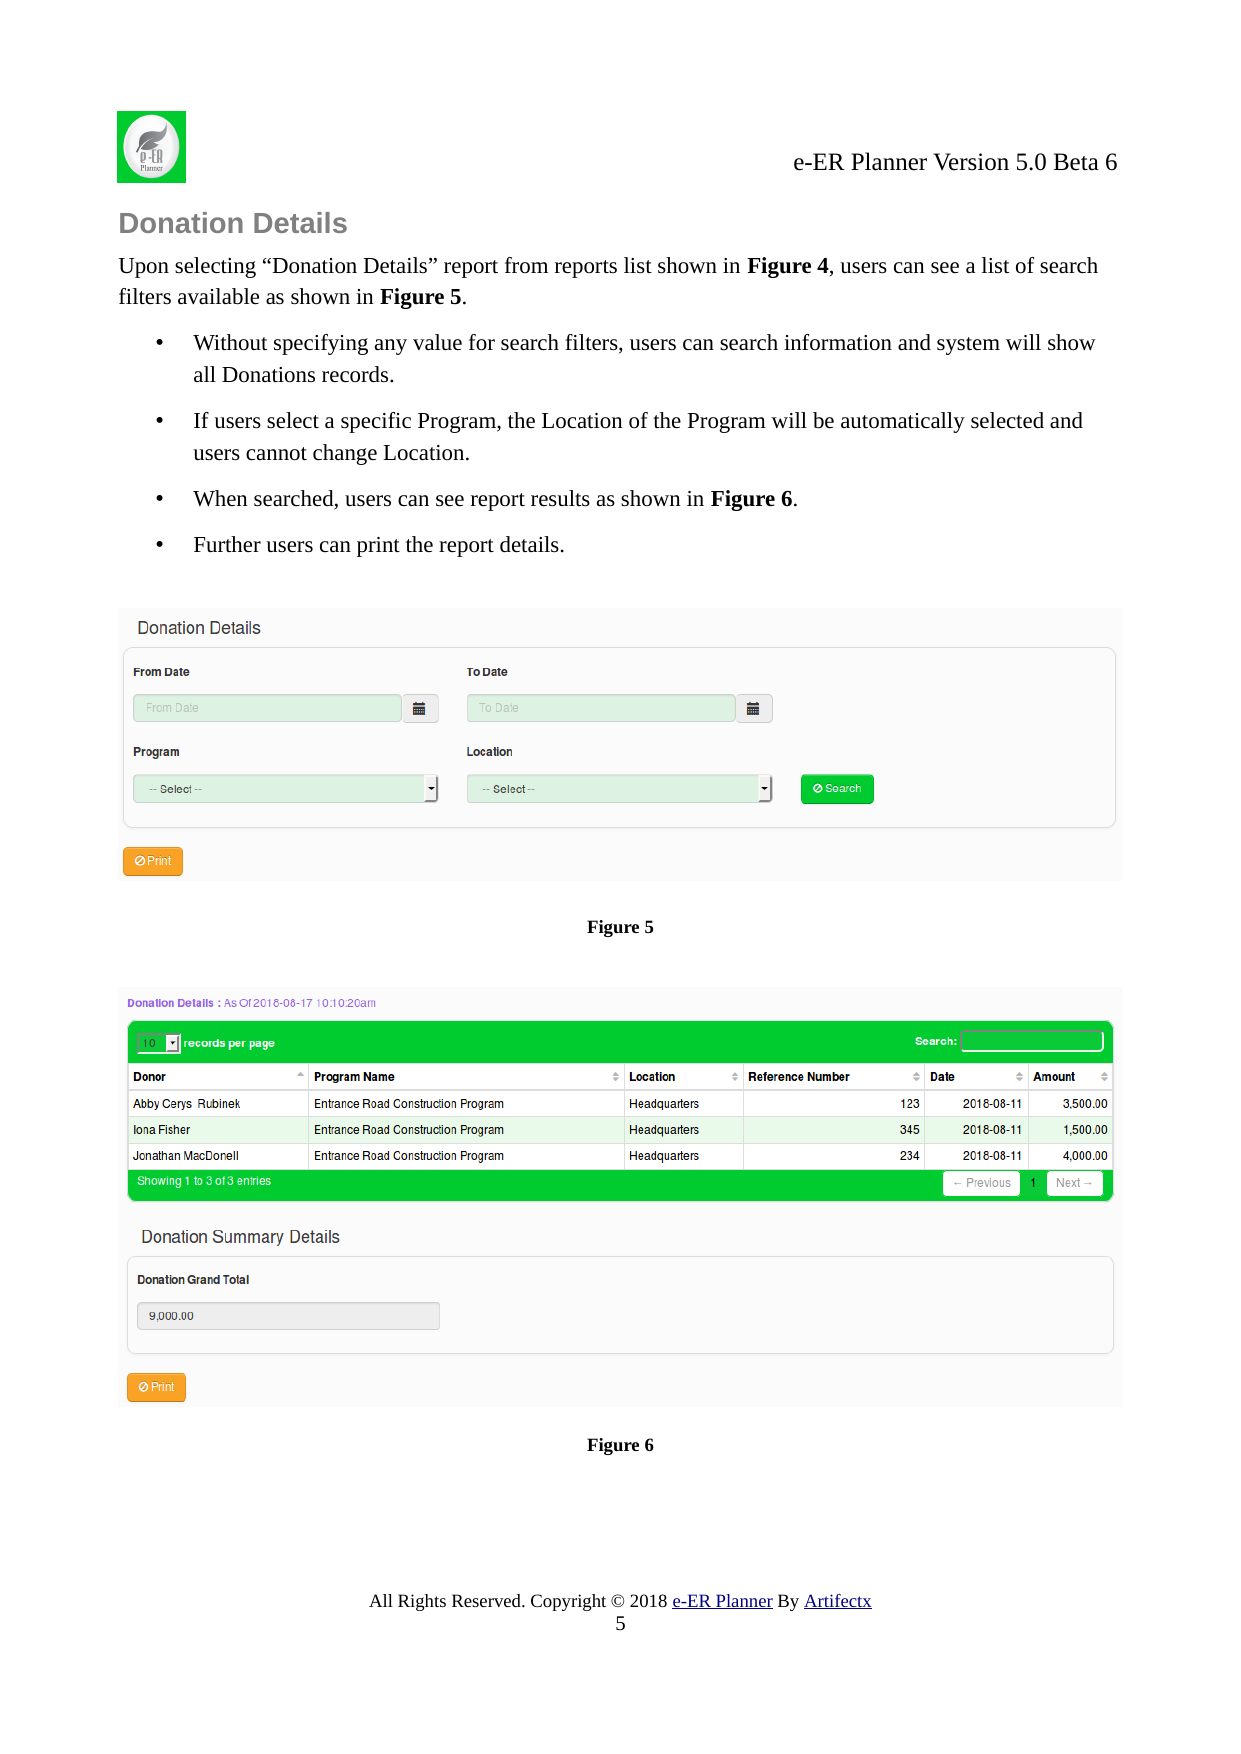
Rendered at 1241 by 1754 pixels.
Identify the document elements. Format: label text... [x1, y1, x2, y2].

picture [118, 987, 1123, 1407]
picture [117, 111, 186, 183]
list When searched, users can see report results as shown in Figure 6. [156, 485, 1122, 511]
list If users select a specific Program, the Location of the Program will be automatically selected and users cannot change Location. [156, 407, 1122, 465]
text Figure 5 [118, 916, 1122, 937]
list Without specifying any value for search filters, users can search information and system will show all Donations records. [156, 329, 1122, 387]
text Figure 6 [118, 1434, 1122, 1456]
picture [118, 608, 1123, 881]
subtitle Donation Details [118, 206, 1122, 239]
text Upon selecting “Donation Details” report from reports list shown in Figure 4, users can see a list of search filters available as shown in Figure 5. [118, 252, 1122, 309]
list Further users can print the report details. [156, 531, 1122, 557]
